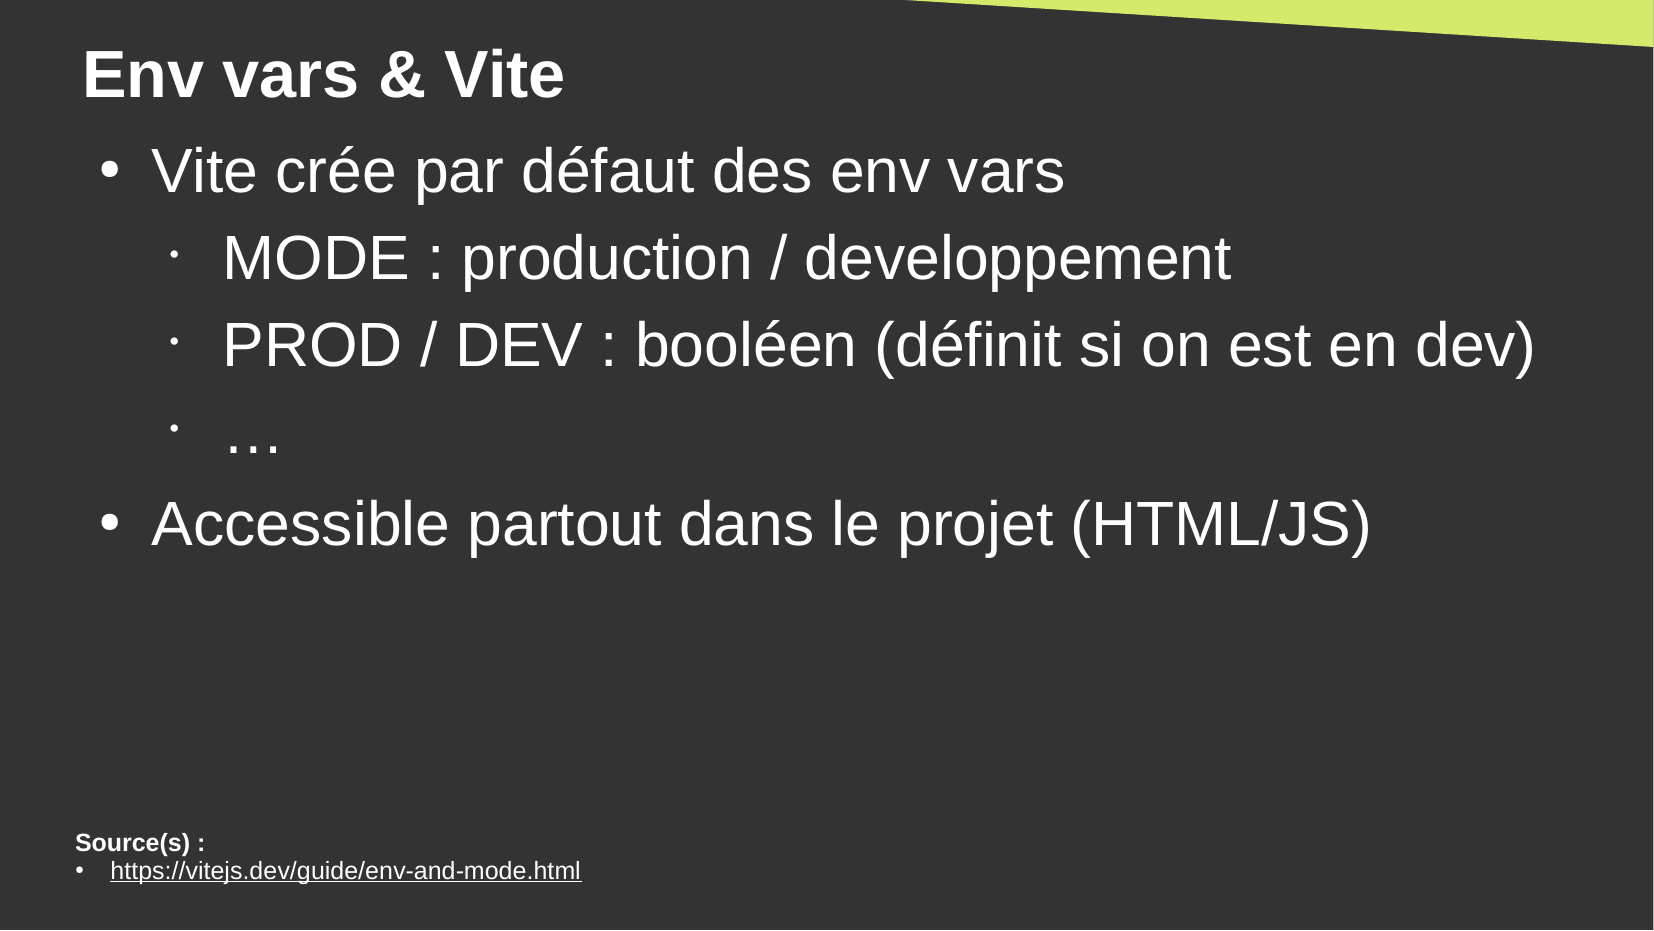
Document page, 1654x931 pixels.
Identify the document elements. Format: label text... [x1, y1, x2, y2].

title Env vars & Vite [82, 37, 1571, 114]
text_box Source(s) : https://vitejs.dev/guide/env-and-mode.html [60, 821, 1546, 931]
text_box [905, 0, 1654, 48]
list Vite crée par défaut des env vars MODE : production / developpement PROD / DEV : booléen (définit si on est en dev) … Accessible partout dans le projet (HTML/JS) [80, 135, 1620, 739]
